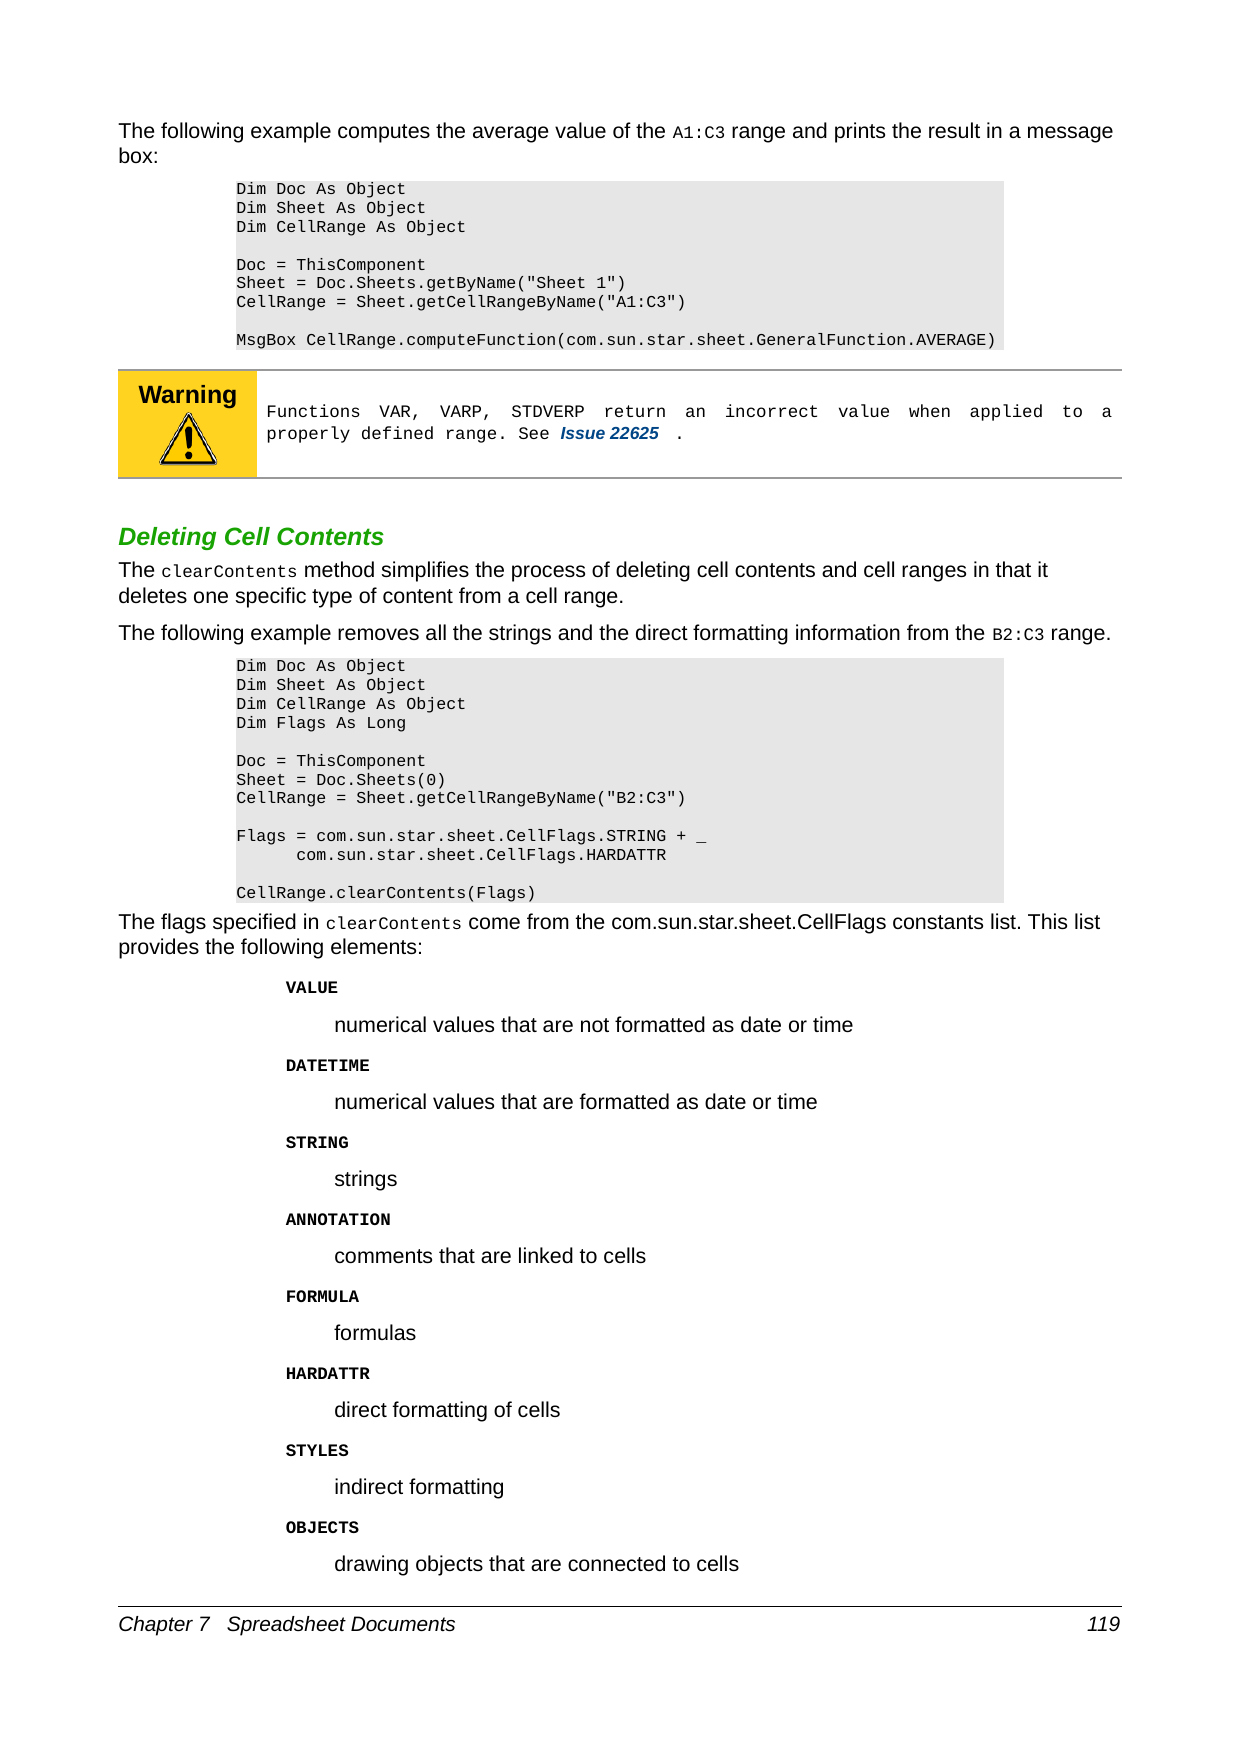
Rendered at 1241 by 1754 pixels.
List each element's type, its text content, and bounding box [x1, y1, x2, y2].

picture [155, 408, 220, 469]
text The clearContents method simplifies the process of deleting cell contents and cell ranges in that it deletes one specific type of content from a cell range. [118, 557, 1122, 607]
list FORMULA [280, 1280, 1122, 1308]
table_header Functions VAR, VARP, STDVERP return an incorrect value when applied to a properly defined range. See Issue 22625 . [258, 371, 1122, 477]
list DATETIME [280, 1049, 1122, 1077]
table_header Warning [118, 371, 257, 477]
text The following example computes the average value of the A1:C3 range and prints the result in a message box: [118, 118, 1122, 168]
list indirect formatting [328, 1474, 1122, 1499]
list numerical values that are not formatted as date or time [328, 1012, 1122, 1037]
list HARDATTR [280, 1357, 1122, 1385]
list drawing objects that are connected to cells [328, 1552, 1122, 1576]
text Dim Doc As Object Dim Sheet As Object Dim CellRange As Object Dim Flags As Long Doc = ThisComponent Sheet = Doc.Sheets(0) CellRange = Sheet.getCellRangeByName("B2:C3") Flags = com.sun.star.sheet.CellFlags.STRING + _ com.sun.star.sheet.CellFlags.HARDATTR CellRange.clearContents(Flags) [236, 658, 1004, 903]
list OBJECTS [280, 1511, 1122, 1539]
list strings [328, 1166, 1122, 1191]
list STRING [280, 1126, 1122, 1154]
text The following example removes all the strings and the direct formatting information from the B2:C3 range. [118, 620, 1122, 645]
list STYLES [280, 1434, 1122, 1462]
subtitle Deleting Cell Contents [118, 522, 1122, 551]
text Dim Doc As Object Dim Sheet As Object Dim CellRange As Object Doc = ThisComponent Sheet = Doc.Sheets.getByName("Sheet 1") CellRange = Sheet.getCellRangeByName("A1:C3") MsgBox CellRange.computeFunction(com.sun.star.sheet.GeneralFunction.AVERAGE) [236, 181, 1004, 350]
list ANNOTATION [280, 1203, 1122, 1231]
list direct formatting of cells [328, 1397, 1122, 1422]
text The flags specified in clearContents come from the com.sun.star.sheet.CellFlags constants list. This list provides the following elements: [118, 909, 1122, 959]
list formulas [328, 1320, 1122, 1345]
list comments that are linked to cells [328, 1243, 1122, 1268]
list VALUE [280, 972, 1122, 1000]
list numerical values that are formatted as date or time [328, 1089, 1122, 1114]
